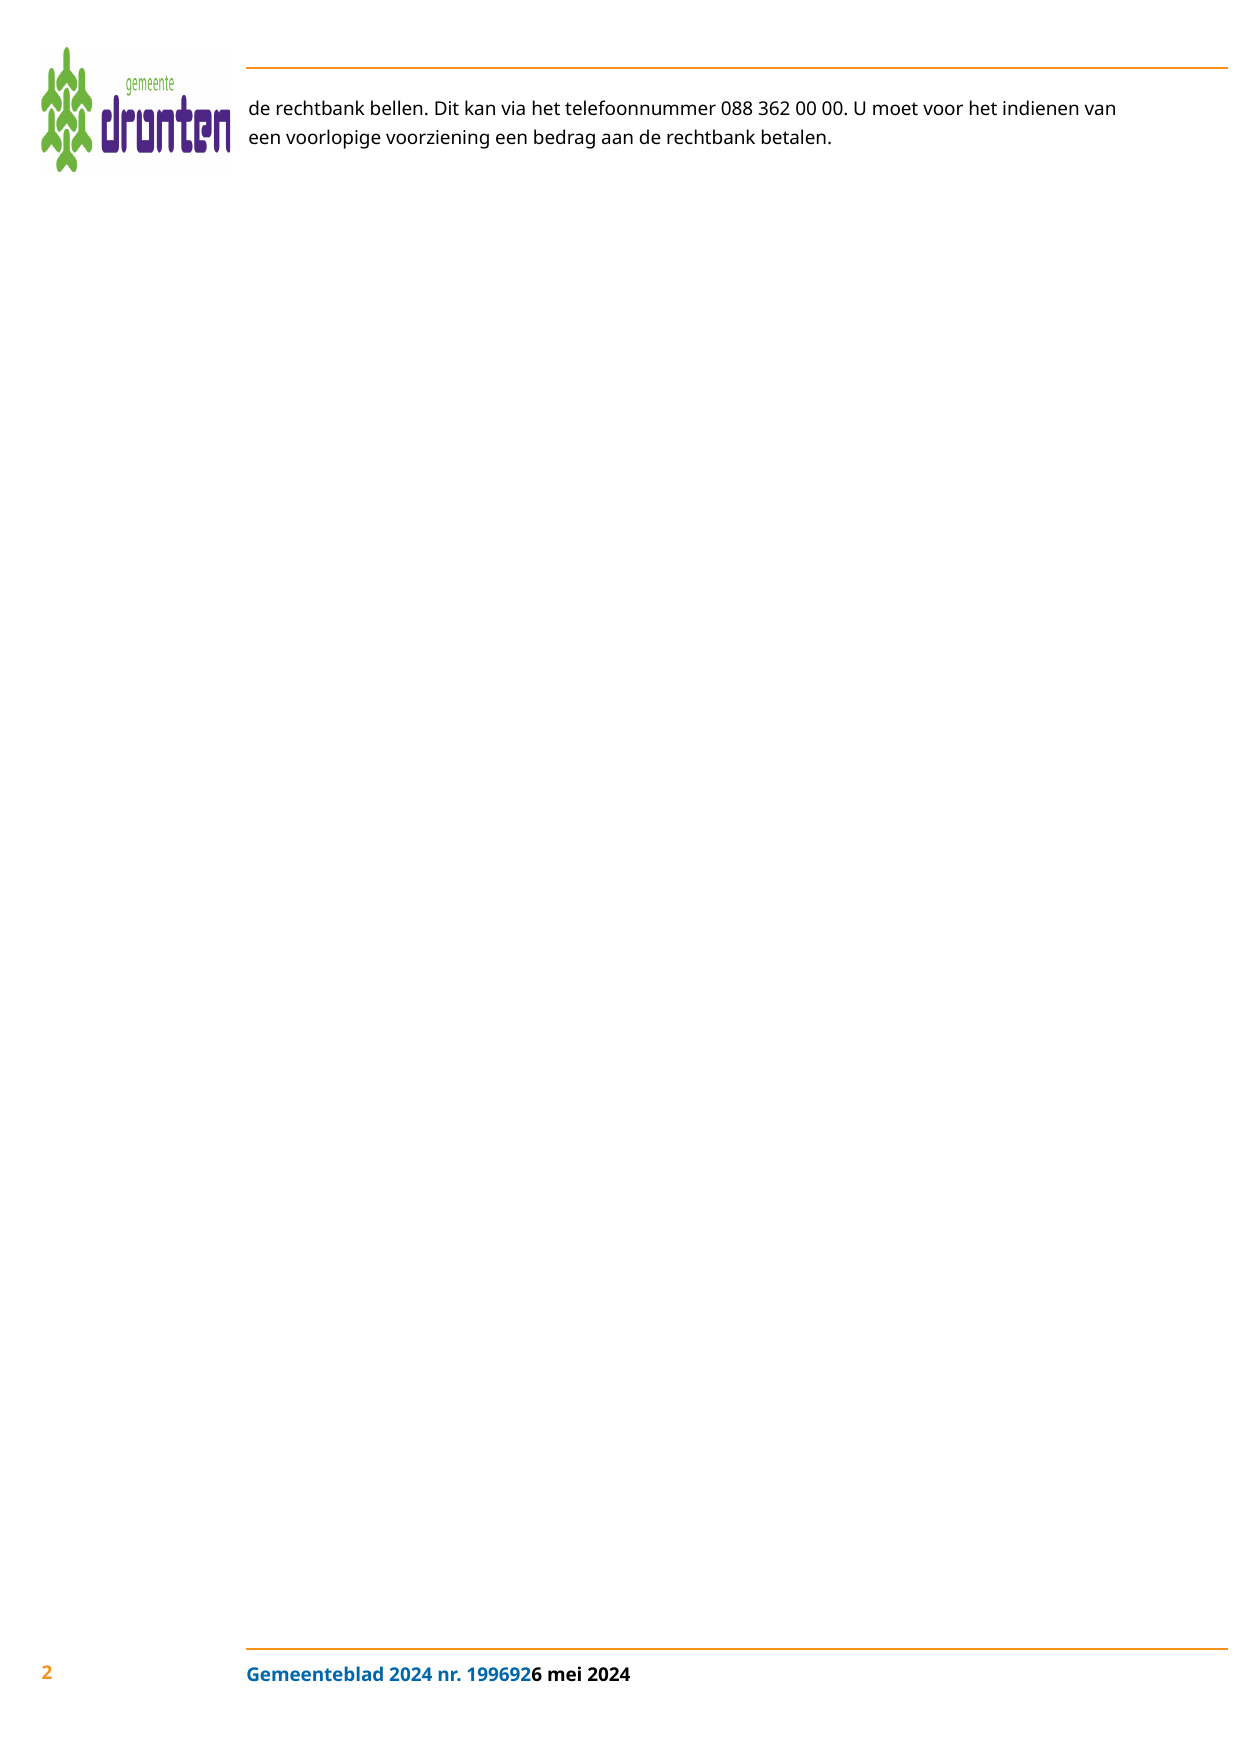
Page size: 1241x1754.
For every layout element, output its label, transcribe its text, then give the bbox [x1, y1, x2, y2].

picture [41, 47, 231, 172]
text de rechtbank bellen. Dit kan via het telefoonnummer 088 362 00 00. U moet voor het indienen van een voorlopige voorziening een bedrag aan de rechtbank betalen. [248, 95, 1152, 150]
